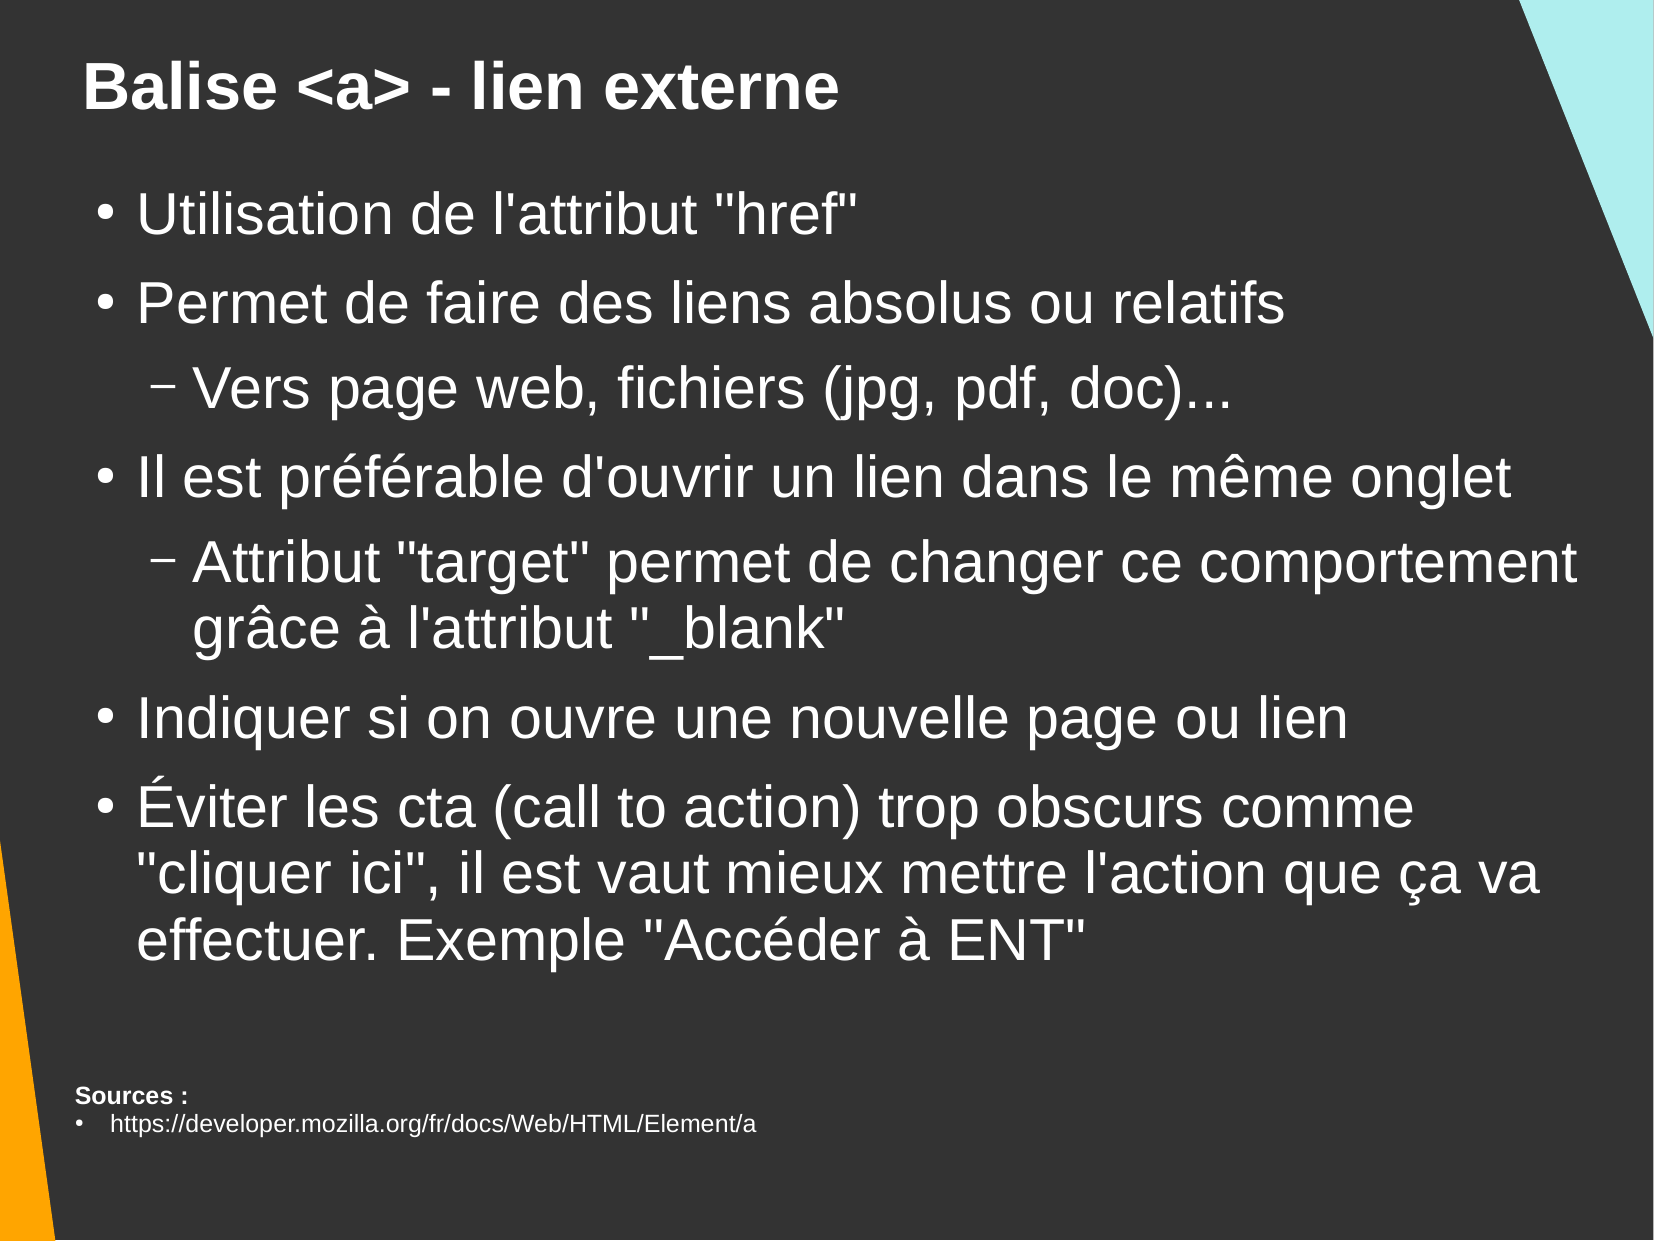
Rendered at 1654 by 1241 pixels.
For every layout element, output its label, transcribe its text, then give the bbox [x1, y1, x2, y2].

text_box Sources : https://developer.mozilla.org/fr/docs/Web/HTML/Element/a [60, 1074, 1546, 1241]
text_box [1519, 0, 1654, 340]
list Utilisation de l'attribut "href" Permet de faire des liens absolus ou relatifs Vers page web, fichiers (jpg, pdf, doc)... Il est préférable d'ouvrir un lien dans le même onglet Attribut "target" permet de changer ce comportement grâce à l'attribut "_blank" Indiquer si on ouvre une nouvelle page ou lien Éviter les cta (call to action) trop obscurs comme "cliquer ici", il est vaut mieux mettre l'action que ça va effectuer. Exemple "Accéder à ENT" [80, 180, 1605, 993]
title Balise <a> - lien externe [82, 49, 1571, 152]
text_box [0, 840, 56, 1241]
